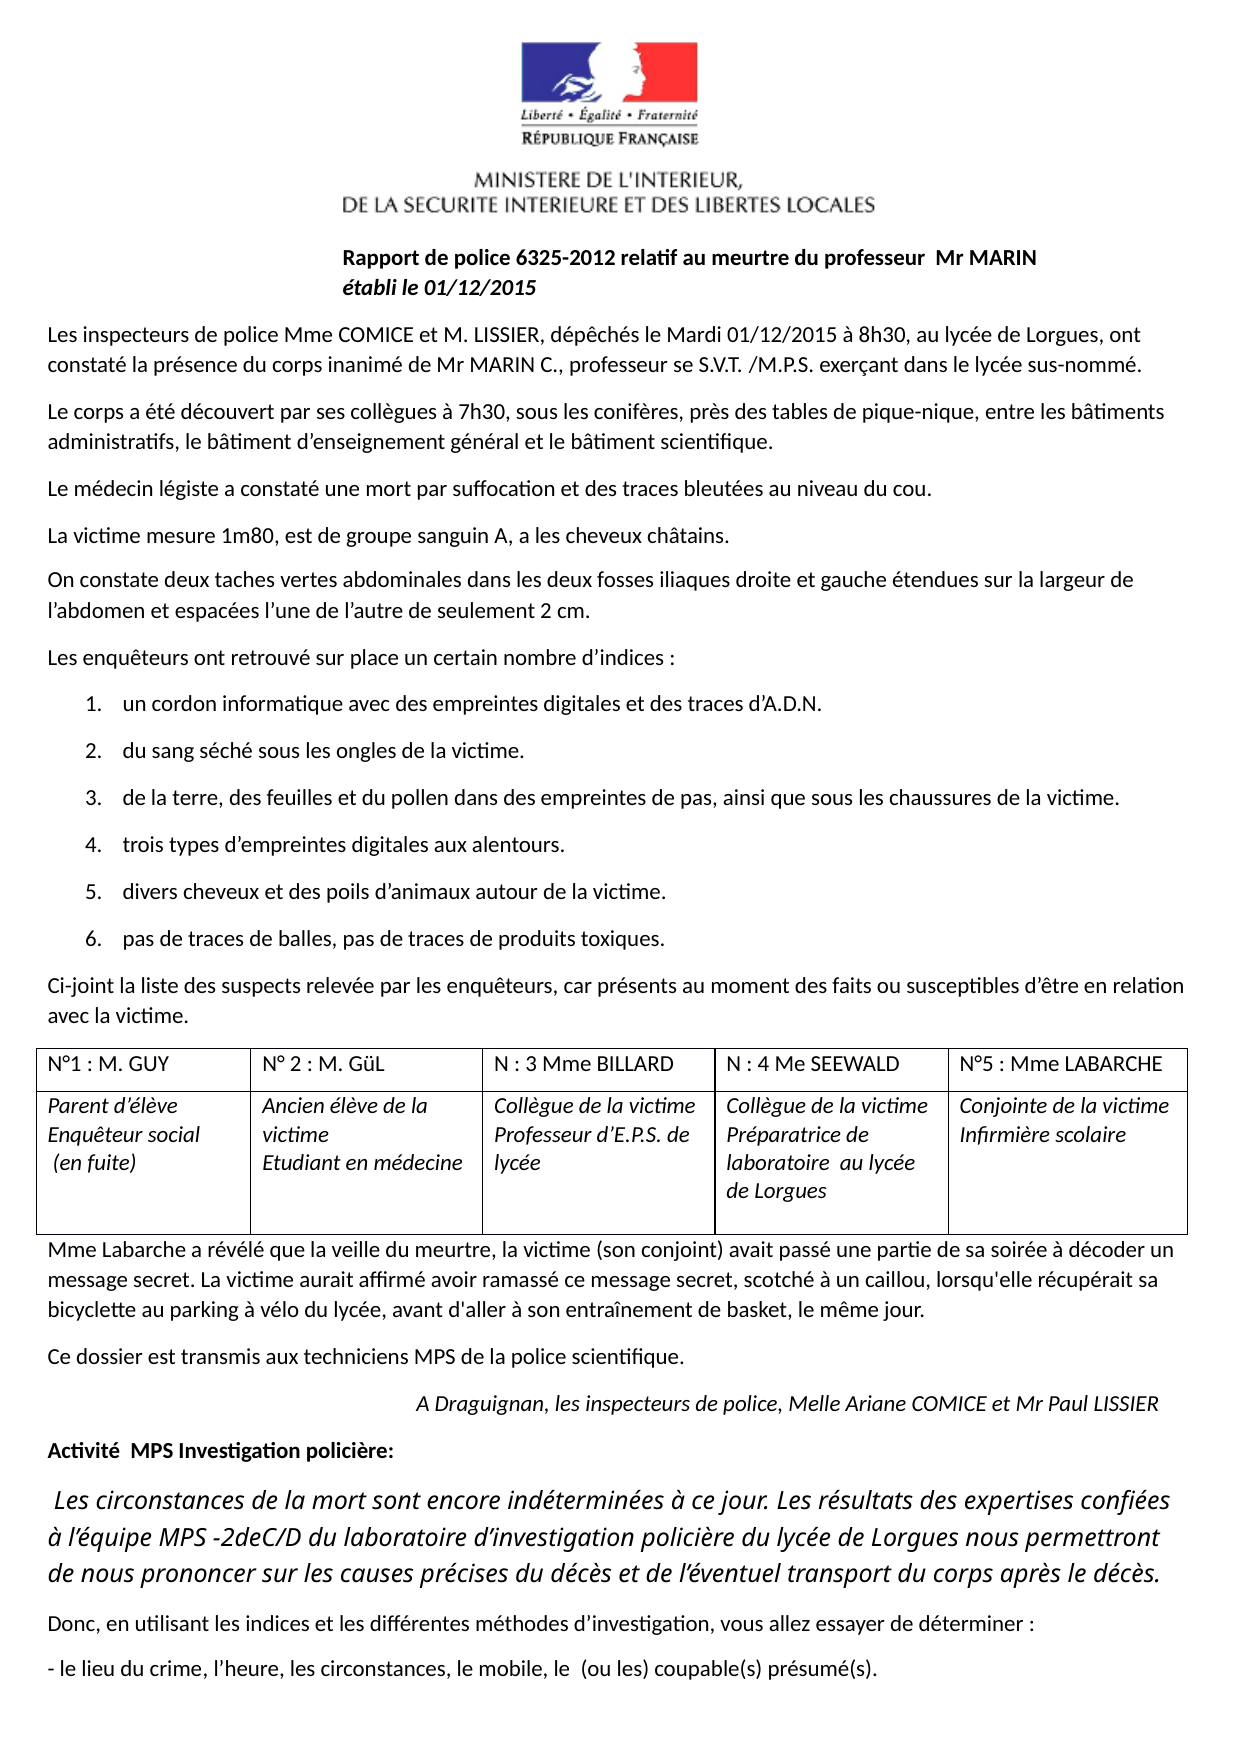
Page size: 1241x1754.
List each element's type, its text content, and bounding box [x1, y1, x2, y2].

text La victime mesure 1m80, est de groupe sanguin A, a les cheveux châtains. [47, 521, 1193, 549]
list un cordon informatique avec des empreintes digitales et des traces d’A.D.N. [85, 689, 1193, 718]
text Rapport de police 6325-2012 relatif au meurtre du professeur Mr MARIN établi le 01/12/2015 [268, 243, 1193, 301]
text Le médecin légiste a constaté une mort par suffocation et des traces bleutées au niveau du cou. [47, 474, 1193, 502]
list trois types d’empreintes digitales aux alentours. [85, 830, 1193, 858]
table_cell Collègue de la victime Préparatrice de laboratoire au lycée de Lorgues [716, 1092, 948, 1234]
table_cell Ancien élève de la victime Etudiant en médecine [251, 1092, 482, 1234]
text Activité MPS Investigation policière: [47, 1436, 1193, 1464]
table_header N°1 : M. GUY [37, 1049, 250, 1091]
table_cell Conjointe de la victime Infirmière scolaire [949, 1092, 1187, 1234]
text Les circonstances de la mort sont encore indéterminées à ce jour. Les résultats des expertises confiées à l’équipe MPS -2deC/D du laboratoire d’investigation policière du lycée de Lorgues nous permettront de nous prononcer sur les causes précises du décès et de l’éventuel transport du corps après le décès. [47, 1483, 1193, 1590]
table_header N : 3 Mme BILLARD [483, 1049, 714, 1091]
text Ci-joint la liste des suspects relevée par les enquêteurs, car présents au moment des faits ou susceptibles d’être en relation avec la victime. [47, 971, 1193, 1029]
text Ce dossier est transmis aux techniciens MPS de la police scientifique. [47, 1342, 1193, 1370]
text Donc, en utilisant les indices et les différentes méthodes d’investigation, vous allez essayer de déterminer : [47, 1609, 1193, 1638]
table_header N°5 : Mme LABARCHE [949, 1049, 1187, 1091]
table_cell Parent d’élève Enquêteur social (en fuite) [37, 1092, 250, 1234]
table_cell Collègue de la victime Professeur d’E.P.S. de lycée [483, 1092, 714, 1234]
list de la terre, des feuilles et du pollen dans des empreintes de pas, ainsi que sous les chaussures de la victime. [85, 783, 1193, 811]
text Mme Labarche a révélé que la veille du meurtre, la victime (son conjoint) avait passé une partie de sa soirée à décoder un message secret. La victime aurait affirmé avoir ramassé ce message secret, scotché à un caillou, lorsqu'elle récupérait sa bicyclette au parking à vélo du lycée, avant d'aller à son entraînement de basket, le même jour. [47, 1235, 1193, 1323]
text Les enquêteurs ont retrouvé sur place un certain nombre d’indices : [47, 643, 1193, 671]
list du sang séché sous les ongles de la victime. [85, 736, 1193, 764]
text On constate deux taches vertes abdominales dans les deux fosses iliaques droite et gauche étendues sur la largeur de l’abdomen et espacées l’une de l’autre de seulement 2 cm. [47, 566, 1193, 624]
picture [342, 41, 876, 219]
table_header N : 4 Me SEEWALD [716, 1049, 948, 1091]
text Les inspecteurs de police Mme COMICE et M. LISSIER, dépêchés le Mardi 01/12/2015 à 8h30, au lycée de Lorgues, ont constaté la présence du corps inanimé de Mr MARIN C., professeur se S.V.T. /M.P.S. exerçant dans le lycée sus-nommé. [47, 320, 1193, 378]
text Le corps a été découvert par ses collègues à 7h30, sous les conifères, près des tables de pique-nique, entre les bâtiments administratifs, le bâtiment d’enseignement général et le bâtiment scientifique. [47, 397, 1193, 455]
text A Draguignan, les inspecteurs de police, Melle Ariane COMICE et Mr Paul LISSIER [342, 1389, 1193, 1417]
list divers cheveux et des poils d’animaux autour de la victime. [85, 877, 1193, 905]
list pas de traces de balles, pas de traces de produits toxiques. [85, 924, 1193, 952]
table_header N° 2 : M. GüL [251, 1049, 482, 1091]
text - le lieu du crime, l’heure, les circonstances, le mobile, le (ou les) coupable(s) présumé(s). [47, 1654, 1193, 1682]
